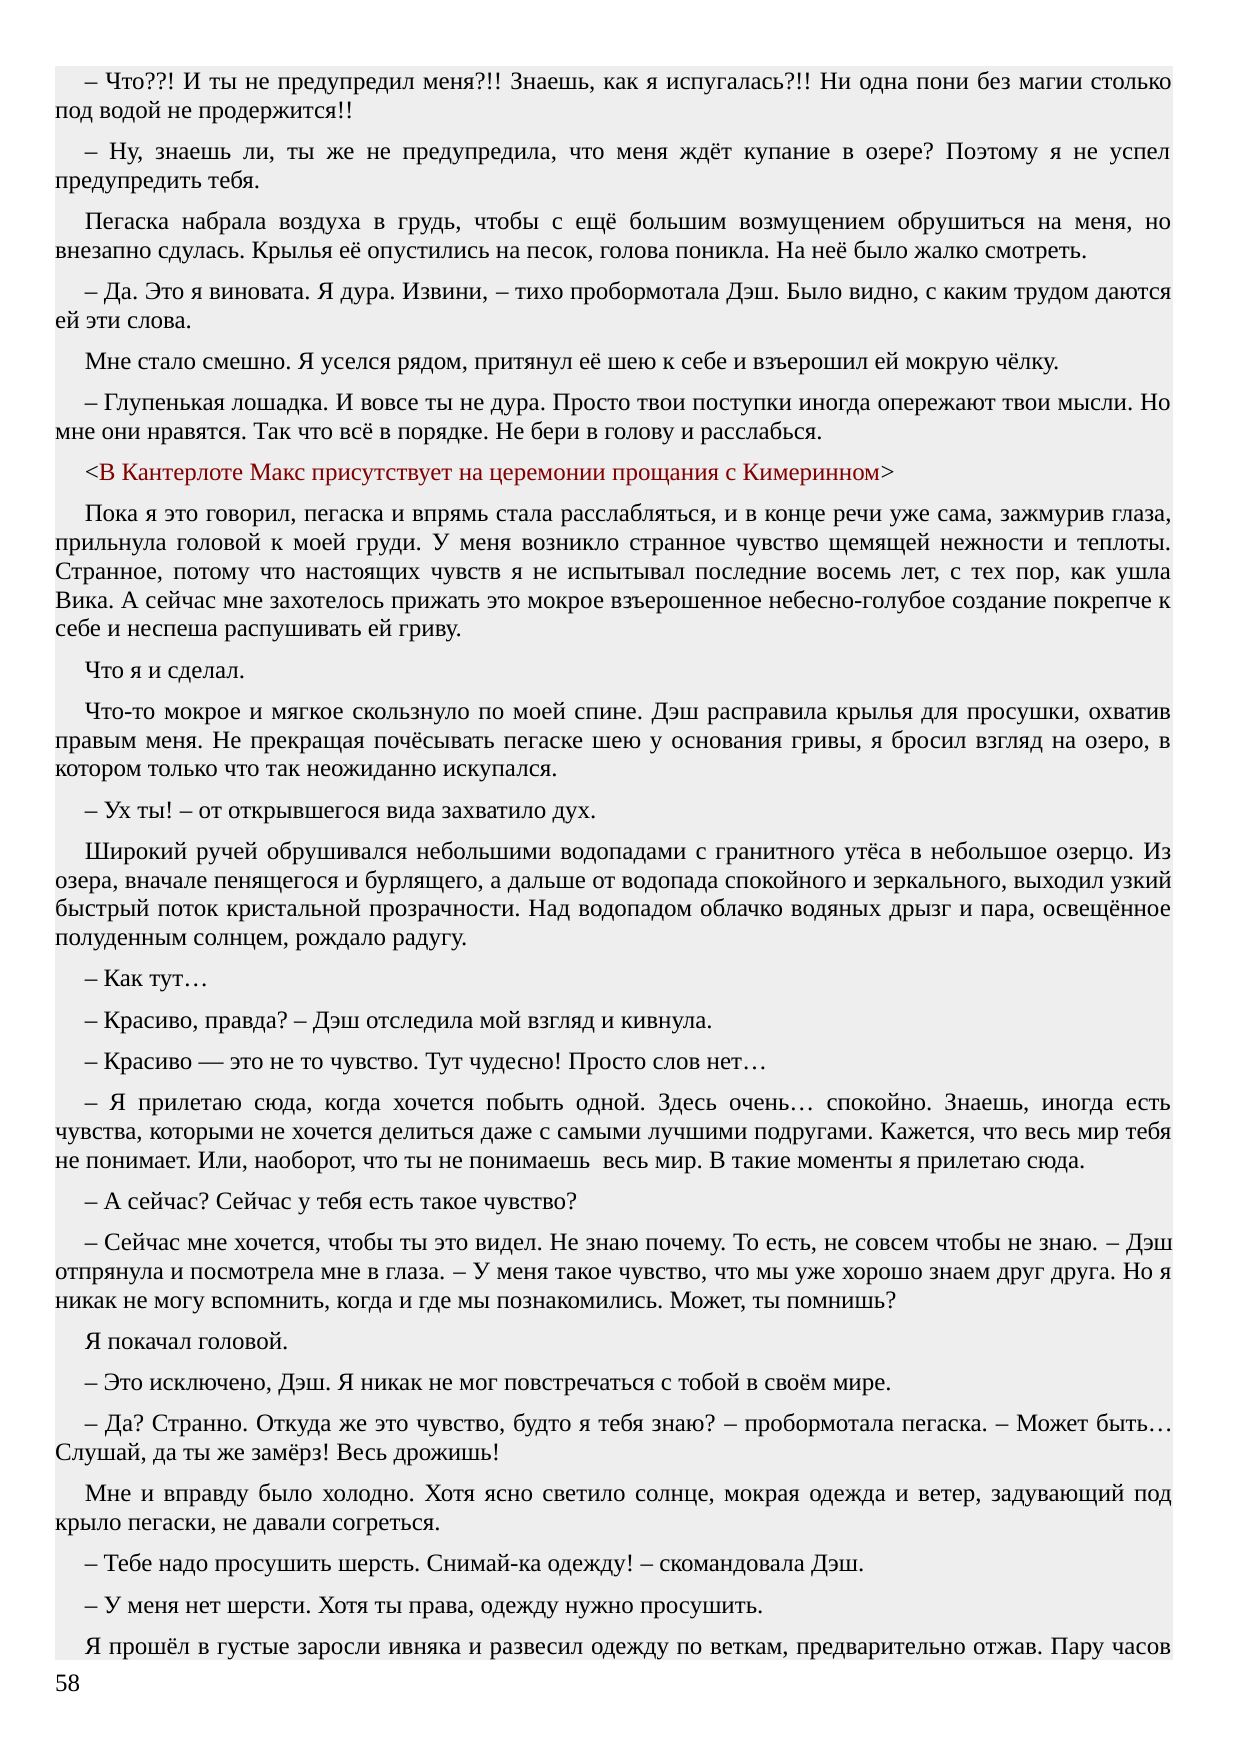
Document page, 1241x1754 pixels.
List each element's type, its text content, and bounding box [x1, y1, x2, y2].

text Мне и вправду было холодно. Хотя ясно светило солнце, мокрая одежда и ветер, задувающий под крыло пегаски, не давали согреться. [55, 1478, 1173, 1536]
text – Да. Это я виновата. Я дура. Извини, – тихо пробормотала Дэш. Было видно, с каким трудом даются ей эти слова. [55, 276, 1173, 333]
text Мне стало смешно. Я уселся рядом, притянул её шею к себе и взъерошил ей мокрую чёлку. [55, 346, 1173, 375]
text <В Кантерлоте Макс присутствует на церемонии прощания с Кимеринном> [55, 457, 1173, 486]
text Я покачал головой. [55, 1326, 1173, 1355]
text – Сейчас мне хочется, чтобы ты это видел. Не знаю почему. То есть, не совсем чтобы не знаю. – Дэш отпрянула и посмотрела мне в глаза. – У меня такое чувство, что мы уже хорошо знаем друг друга. Но я никак не могу вспомнить, когда и где мы познакомились. Может, ты помнишь? [55, 1227, 1173, 1313]
text Широкий ручей обрушивался небольшими водопадами с гранитного утёса в небольшое озерцо. Из озера, вначале пенящегося и бурлящего, а дальше от водопада спокойного и зеркального, выходил узкий быстрый поток кристальной прозрачности. Над водопадом облачко водяных дрызг и пара, освещённое полуденным солнцем, рождало радугу. [55, 836, 1173, 951]
text – Я прилетаю сюда, когда хочется побыть одной. Здесь очень… спокойно. Знаешь, иногда есть чувства, которыми не хочется делиться даже с самыми лучшими подругами. Кажется, что весь мир тебя не понимает. Или, наоборот, что ты не понимаешь весь мир. В такие моменты я прилетаю сюда. [55, 1087, 1173, 1173]
text – Красиво — это не то чувство. Тут чудесно! Просто слов нет… [55, 1046, 1173, 1075]
text – Ух ты! – от открывшегося вида захватило дух. [55, 795, 1173, 823]
text Пегаска набрала воздуха в грудь, чтобы с ещё большим возмущением обрушиться на меня, но внезапно сдулась. Крылья её опустились на песок, голова поникла. На неё было жалко смотреть. [55, 206, 1173, 263]
text – У меня нет шерсти. Хотя ты права, одежду нужно просушить. [55, 1590, 1173, 1618]
text – Это исключено, Дэш. Я никак не мог повстречаться с тобой в своём мире. [55, 1367, 1173, 1396]
text – Глупенькая лошадка. И вовсе ты не дура. Просто твои поступки иногда опережают твои мысли. Но мне они нравятся. Так что всё в порядке. Не бери в голову и расслабься. [55, 387, 1173, 445]
text – Тебе надо просушить шерсть. Снимай-ка одежду! – скомандовала Дэш. [55, 1548, 1173, 1577]
text Что я и сделал. [55, 655, 1173, 683]
text – А сейчас? Сейчас у тебя есть такое чувство? [55, 1186, 1173, 1215]
text – Красиво, правда? – Дэш отследила мой взгляд и кивнула. [55, 1005, 1173, 1033]
text – Как тут… [55, 963, 1173, 992]
text Что-то мокрое и мягкое скользнуло по моей спине. Дэш расправила крылья для просушки, охватив правым меня. Не прекращая почёсывать пегаске шею у основания гривы, я бросил взгляд на озеро, в котором только что так неожиданно искупался. [55, 696, 1173, 782]
text Пока я это говорил, пегаска и впрямь стала расслабляться, и в конце речи уже сама, зажмурив глаза, прильнула головой к моей груди. У меня возникло странное чувство щемящей нежности и теплоты. Странное, потому что настоящих чувств я не испытывал последние восемь лет, с тех пор, как ушла Вика. А сейчас мне захотелось прижать это мокрое взъерошенное небесно-голубое создание покрепче к себе и неспеша распушивать ей гриву. [55, 498, 1173, 642]
text Я прошёл в густые заросли ивняка и развесил одежду по веткам, предварительно отжав. Пару часов [55, 1631, 1173, 1660]
text – Ну, знаешь ли, ты же не предупредила, что меня ждёт купание в озере? Поэтому я не успел предупредить тебя. [55, 136, 1173, 193]
text – Да? Странно. Откуда же это чувство, будто я тебя знаю? – пробормотала пегаска. – Может быть… Слушай, да ты же замёрз! Весь дрожишь! [55, 1408, 1173, 1466]
text – Что??! И ты не предупредил меня?!! Знаешь, как я испугалась?!! Ни одна пони без магии столько под водой не продержится!! [55, 66, 1173, 123]
